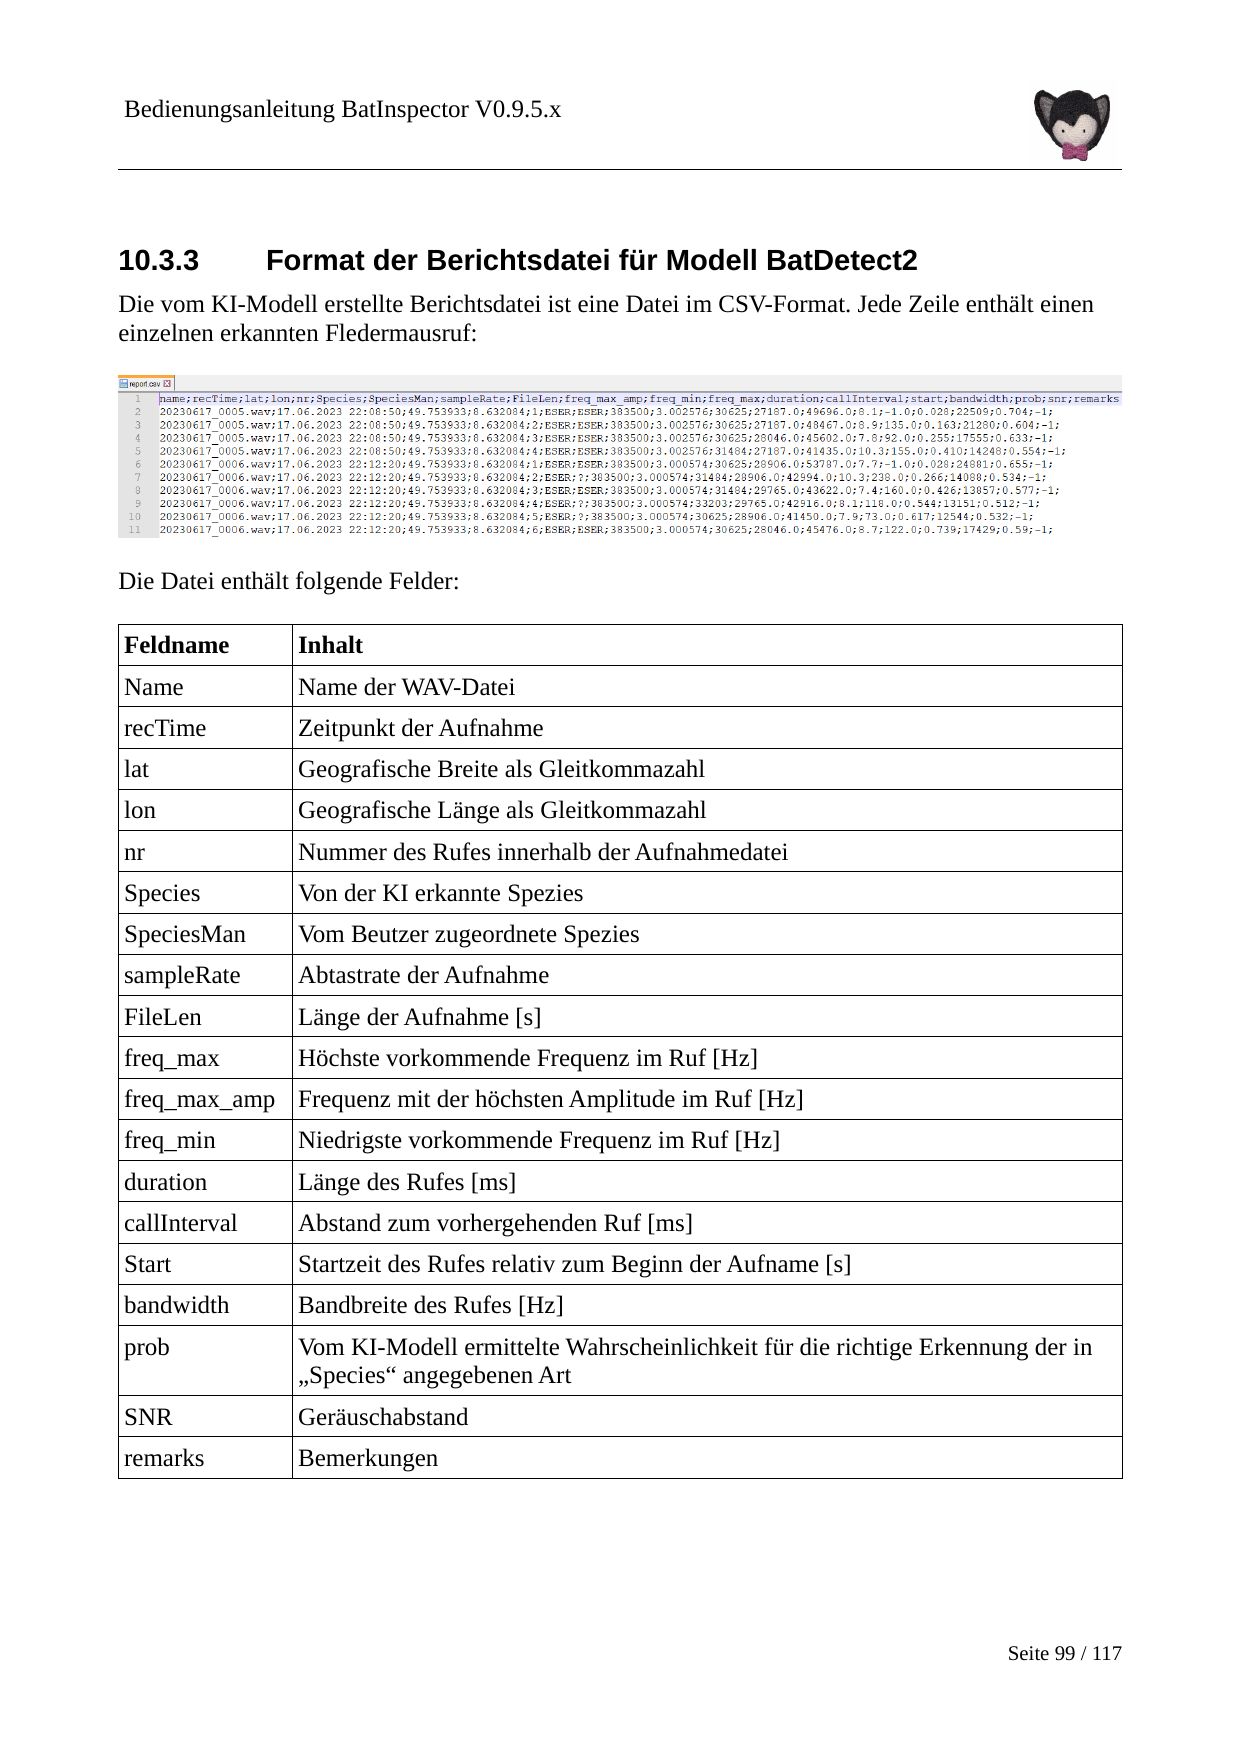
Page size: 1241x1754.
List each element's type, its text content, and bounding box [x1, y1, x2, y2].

table_cell Vom KI-Modell ermittelte Wahrscheinlichkeit für die richtige Erkennung der in „Species“ angegebenen Art [293, 1326, 1122, 1395]
table_cell lon [119, 790, 292, 830]
table_cell FileLen [119, 996, 292, 1036]
table_cell Name der WAV-Datei [293, 666, 1122, 706]
table_cell Start [119, 1244, 292, 1284]
table_cell recTime [119, 707, 292, 747]
table_cell Name [119, 666, 292, 706]
text Die vom KI-Modell erstellte Berichtsdatei ist eine Datei im CSV-Format. Jede Zeile enthält einen einzelnen erkannten Fledermausruf: [118, 289, 1122, 346]
table_cell lat [119, 749, 292, 789]
table_cell Bandbreite des Rufes [Hz] [293, 1285, 1122, 1325]
table_cell Länge des Rufes [ms] [293, 1161, 1122, 1201]
table_cell Geräuschabstand [293, 1396, 1122, 1436]
table_cell Startzeit des Rufes relativ zum Beginn der Aufname [s] [293, 1244, 1122, 1284]
table_cell Abtastrate der Aufnahme [293, 955, 1122, 995]
table_cell Bemerkungen [293, 1437, 1122, 1477]
table_cell Species [119, 872, 292, 912]
table_cell bandwidth [119, 1285, 292, 1325]
table_cell Geografische Länge als Gleitkommazahl [293, 790, 1122, 830]
text Die Datei enthält folgende Felder: [118, 566, 1122, 595]
table_cell Länge der Aufnahme [s] [293, 996, 1122, 1036]
picture [118, 375, 1123, 538]
table_cell Von der KI erkannte Spezies [293, 872, 1122, 912]
table_header Feldname [119, 625, 292, 665]
table_cell duration [119, 1161, 292, 1201]
picture [1030, 80, 1119, 169]
table_cell SpeciesMan [119, 914, 292, 954]
table_cell remarks [119, 1437, 292, 1477]
table_cell freq_max_amp [119, 1079, 292, 1119]
table_cell sampleRate [119, 955, 292, 995]
table_header Inhalt [293, 625, 1122, 665]
subtitle Format der Berichtsdatei für Modell BatDetect2 [118, 243, 1122, 276]
table_cell prob [119, 1326, 292, 1395]
table_cell freq_min [119, 1120, 292, 1160]
table_cell SNR [119, 1396, 292, 1436]
table_cell Abstand zum vorhergehenden Ruf [ms] [293, 1202, 1122, 1242]
table_cell Zeitpunkt der Aufnahme [293, 707, 1122, 747]
table_cell nr [119, 831, 292, 871]
table_cell callInterval [119, 1202, 292, 1242]
table_cell Niedrigste vorkommende Frequenz im Ruf [Hz] [293, 1120, 1122, 1160]
table_cell Höchste vorkommende Frequenz im Ruf [Hz] [293, 1037, 1122, 1077]
table_cell Nummer des Rufes innerhalb der Aufnahmedatei [293, 831, 1122, 871]
table_cell Frequenz mit der höchsten Amplitude im Ruf [Hz] [293, 1079, 1122, 1119]
table_cell Vom Beutzer zugeordnete Spezies [293, 914, 1122, 954]
table_cell Geografische Breite als Gleitkommazahl [293, 749, 1122, 789]
table_cell freq_max [119, 1037, 292, 1077]
